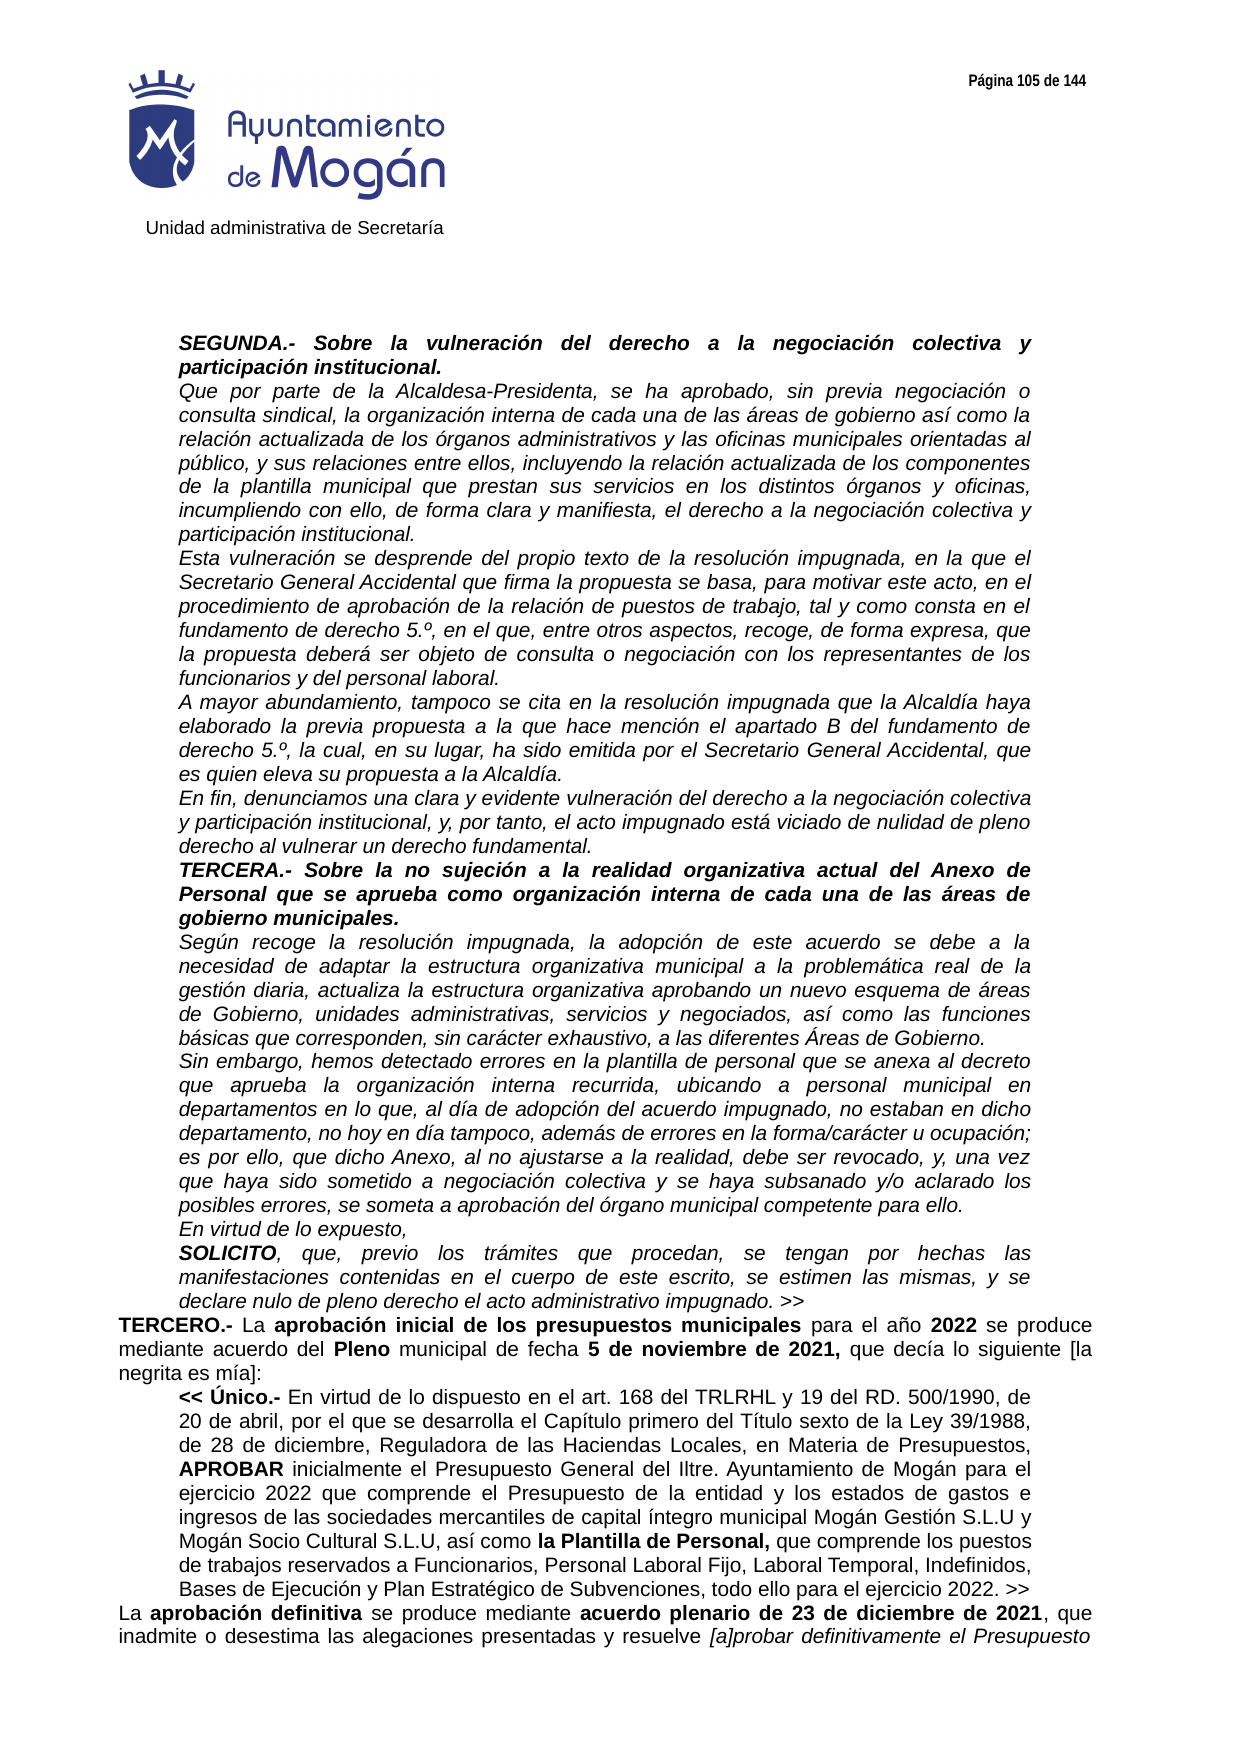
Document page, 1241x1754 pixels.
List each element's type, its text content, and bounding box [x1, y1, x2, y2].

text SOLICITO, que, previo los trámites que procedan, se tengan por hechas las manifestaciones contenidas en el cuerpo de este escrito, se estimen las mismas, y se declare nulo de pleno derecho el acto administrativo impugnado. >> [178, 1241, 1034, 1313]
text << Único.- En virtud de lo dispuesto en el art. 168 del TRLRHL y 19 del RD. 500/1990, de 20 de abril, por el que se desarrolla el Capítulo primero del Título sexto de la Ley 39/1988, de 28 de diciembre, Reguladora de las Haciendas Locales, en Materia de Presupuestos, APROBAR inicialmente el Presupuesto General del Iltre. Ayuntamiento de Mogán para el ejercicio 2022 que comprende el Presupuesto de la entidad y los estados de gastos e ingresos de las sociedades mercantiles de capital íntegro municipal Mogán Gestión S.L.U y Mogán Socio Cultural S.L.U, así como la Plantilla de Personal, que comprende los puestos de trabajos reservados a Funcionarios, Personal Laboral Fijo, Laboral Temporal, Indefinidos, Bases de Ejecución y Plan Estratégico de Subvenciones, todo ello para el ejercicio 2022. >> [178, 1385, 1032, 1600]
text Que por parte de la Alcaldesa-Presidenta, se ha aprobado, sin previa negociación o consulta sindical, la organización interna de cada una de las áreas de gobierno así como la relación actualizada de los órganos administrativos y las oficinas municipales orientadas al público, y sus relaciones entre ellos, incluyendo la relación actualizada de los componentes de la plantilla municipal que prestan sus servicios en los distintos órganos y oficinas, incumpliendo con ello, de forma clara y manifiesta, el derecho a la negociación colectiva y participación institucional. [178, 378, 1034, 546]
text Esta vulneración se desprende del propio texto de la resolución impugnada, en la que el Secretario General Accidental que firma la propuesta se basa, para motivar este acto, en el procedimiento de aprobación de la relación de puestos de trabajo, tal y como consta en el fundamento de derecho 5.º, en el que, entre otros aspectos, recoge, de forma expresa, que la propuesta deberá ser objeto de consulta o negociación con los representantes de los funcionarios y del personal laboral. [178, 546, 1034, 690]
text A mayor abundamiento, tampoco se cita en la resolución impugnada que la Alcaldía haya elaborado la previa propuesta a la que hace mención el apartado B del fundamento de derecho 5.º, la cual, en su lugar, ha sido emitida por el Secretario General Accidental, que es quien eleva su propuesta a la Alcaldía. [178, 690, 1034, 786]
text TERCERO.- La aprobación inicial de los presupuestos municipales para el año 2022 se produce mediante acuerdo del Pleno municipal de fecha 5 de noviembre de 2021, que decía lo siguiente [la negrita es mía]: [118, 1313, 1092, 1385]
text Según recoge la resolución impugnada, la adopción de este acuerdo se debe a la necesidad de adaptar la estructura organizativa municipal a la problemática real de la gestión diaria, actualiza la estructura organizativa aprobando un nuevo esquema de áreas de Gobierno, unidades administrativas, servicios y negociados, así como las funciones básicas que corresponden, sin carácter exhaustivo, a las diferentes Áreas de Gobierno. [178, 929, 1034, 1049]
text TERCERA.- Sobre la no sujeción a la realidad organizativa actual del Anexo de Personal que se aprueba como organización interna de cada una de las áreas de gobierno municipales. [178, 858, 1034, 929]
text En fin, denunciamos una clara y evidente vulneración del derecho a la negociación colectiva y participación institucional, y, por tanto, el acto impugnado está viciado de nulidad de pleno derecho al vulnerar un derecho fundamental. [178, 786, 1034, 858]
text La aprobación definitiva se produce mediante acuerdo plenario de 23 de diciembre de 2021, que inadmite o desestima las alegaciones presentadas y resuelve [a]probar definitivamente el Presupuesto [118, 1600, 1092, 1648]
text SEGUNDA.- Sobre la vulneración del derecho a la negociación colectiva y participación institucional. [178, 331, 1034, 378]
picture [128, 70, 445, 206]
text Sin embargo, hemos detectado errores en la plantilla de personal que se anexa al decreto que aprueba la organización interna recurrida, ubicando a personal municipal en departamentos en lo que, al día de adopción del acuerdo impugnado, no estaban en dicho departamento, no hoy en día tampoco, además de errores en la forma/carácter u ocupación; es por ello, que dicho Anexo, al no ajustarse a la realidad, debe ser revocado, y, una vez que haya sido sometido a negociación colectiva y se haya subsanado y/o aclarado los posibles errores, se someta a aprobación del órgano municipal competente para ello. [178, 1049, 1034, 1217]
text En virtud de lo expuesto, [178, 1217, 1034, 1241]
